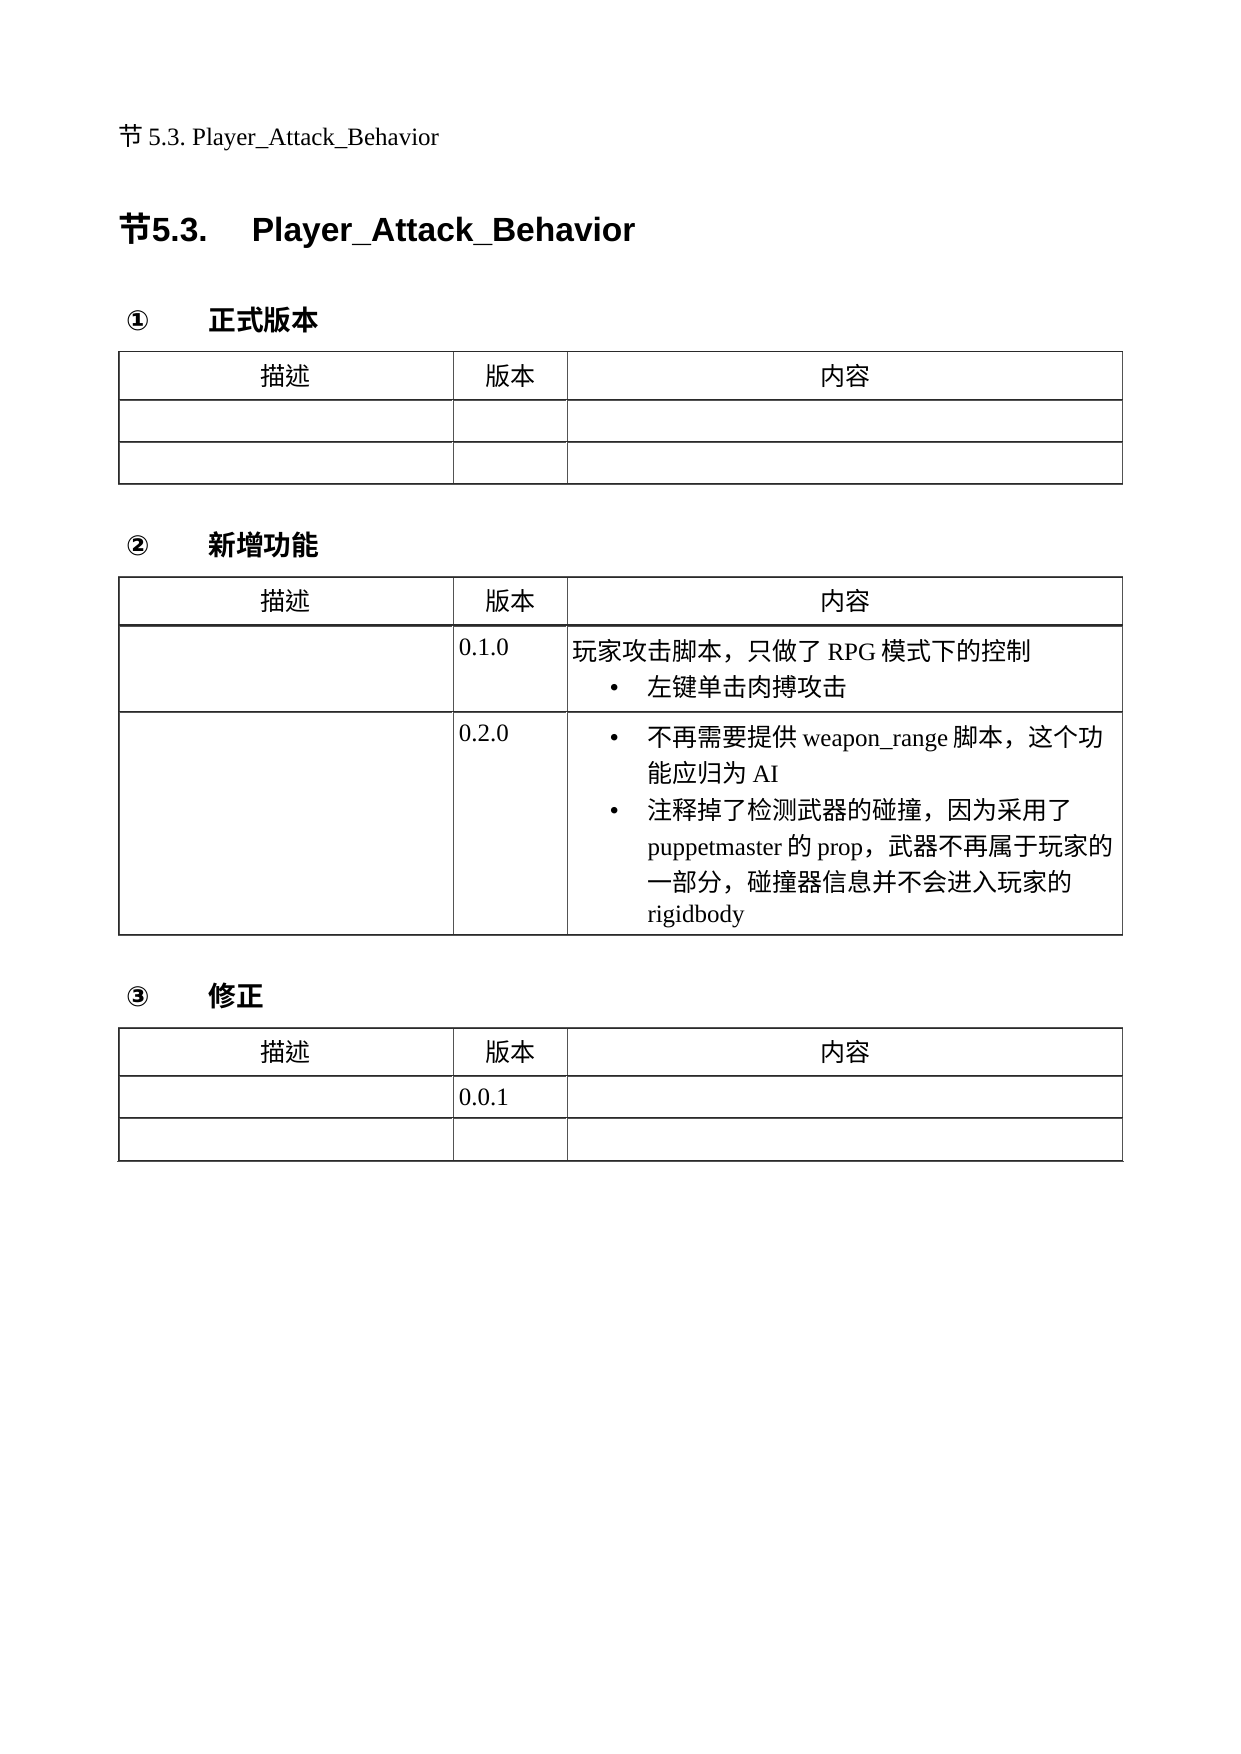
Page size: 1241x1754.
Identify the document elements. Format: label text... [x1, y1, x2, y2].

subtitle 修正 [118, 977, 1122, 1014]
table_header 版本 [454, 353, 566, 398]
table_cell [120, 401, 452, 440]
table_header 版本 [454, 1030, 566, 1074]
table_header 内容 [568, 579, 1122, 624]
table_cell [120, 627, 452, 710]
subtitle 正式版本 [118, 300, 1122, 338]
table_cell [120, 443, 452, 483]
table_cell [568, 1077, 1122, 1117]
table_cell [568, 401, 1122, 440]
table_cell 0.0.1 [454, 1077, 566, 1117]
table_header 内容 [568, 353, 1122, 398]
table_cell [454, 401, 566, 440]
table_cell [568, 443, 1122, 483]
table_cell 不再需要提供weapon_range脚本，这个功能应归为AI 注释掉了检测武器的碰撞，因为采用了puppetmaster的prop，武器不再属于玩家的一部分，碰撞器信息并不会进入玩家的rigidbody [568, 713, 1122, 933]
table_header 版本 [454, 579, 566, 624]
subtitle Player_Attack_Behavior [118, 202, 1122, 251]
subtitle 新增功能 [118, 526, 1122, 564]
table_cell [120, 713, 452, 933]
table_cell [120, 1077, 452, 1117]
table_header 描述 [120, 579, 452, 624]
table_cell [454, 1119, 566, 1159]
table_cell [454, 443, 566, 483]
table_cell [568, 1119, 1122, 1159]
table_header 描述 [120, 1030, 452, 1074]
table_header 内容 [568, 1030, 1122, 1074]
table_cell 玩家攻击脚本，只做了RPG模式下的控制 左键单击肉搏攻击 [568, 627, 1122, 710]
table_cell 0.1.0 [454, 627, 566, 710]
table_cell [120, 1119, 452, 1159]
table_cell 0.2.0 [454, 713, 566, 933]
table_header 描述 [120, 353, 452, 398]
